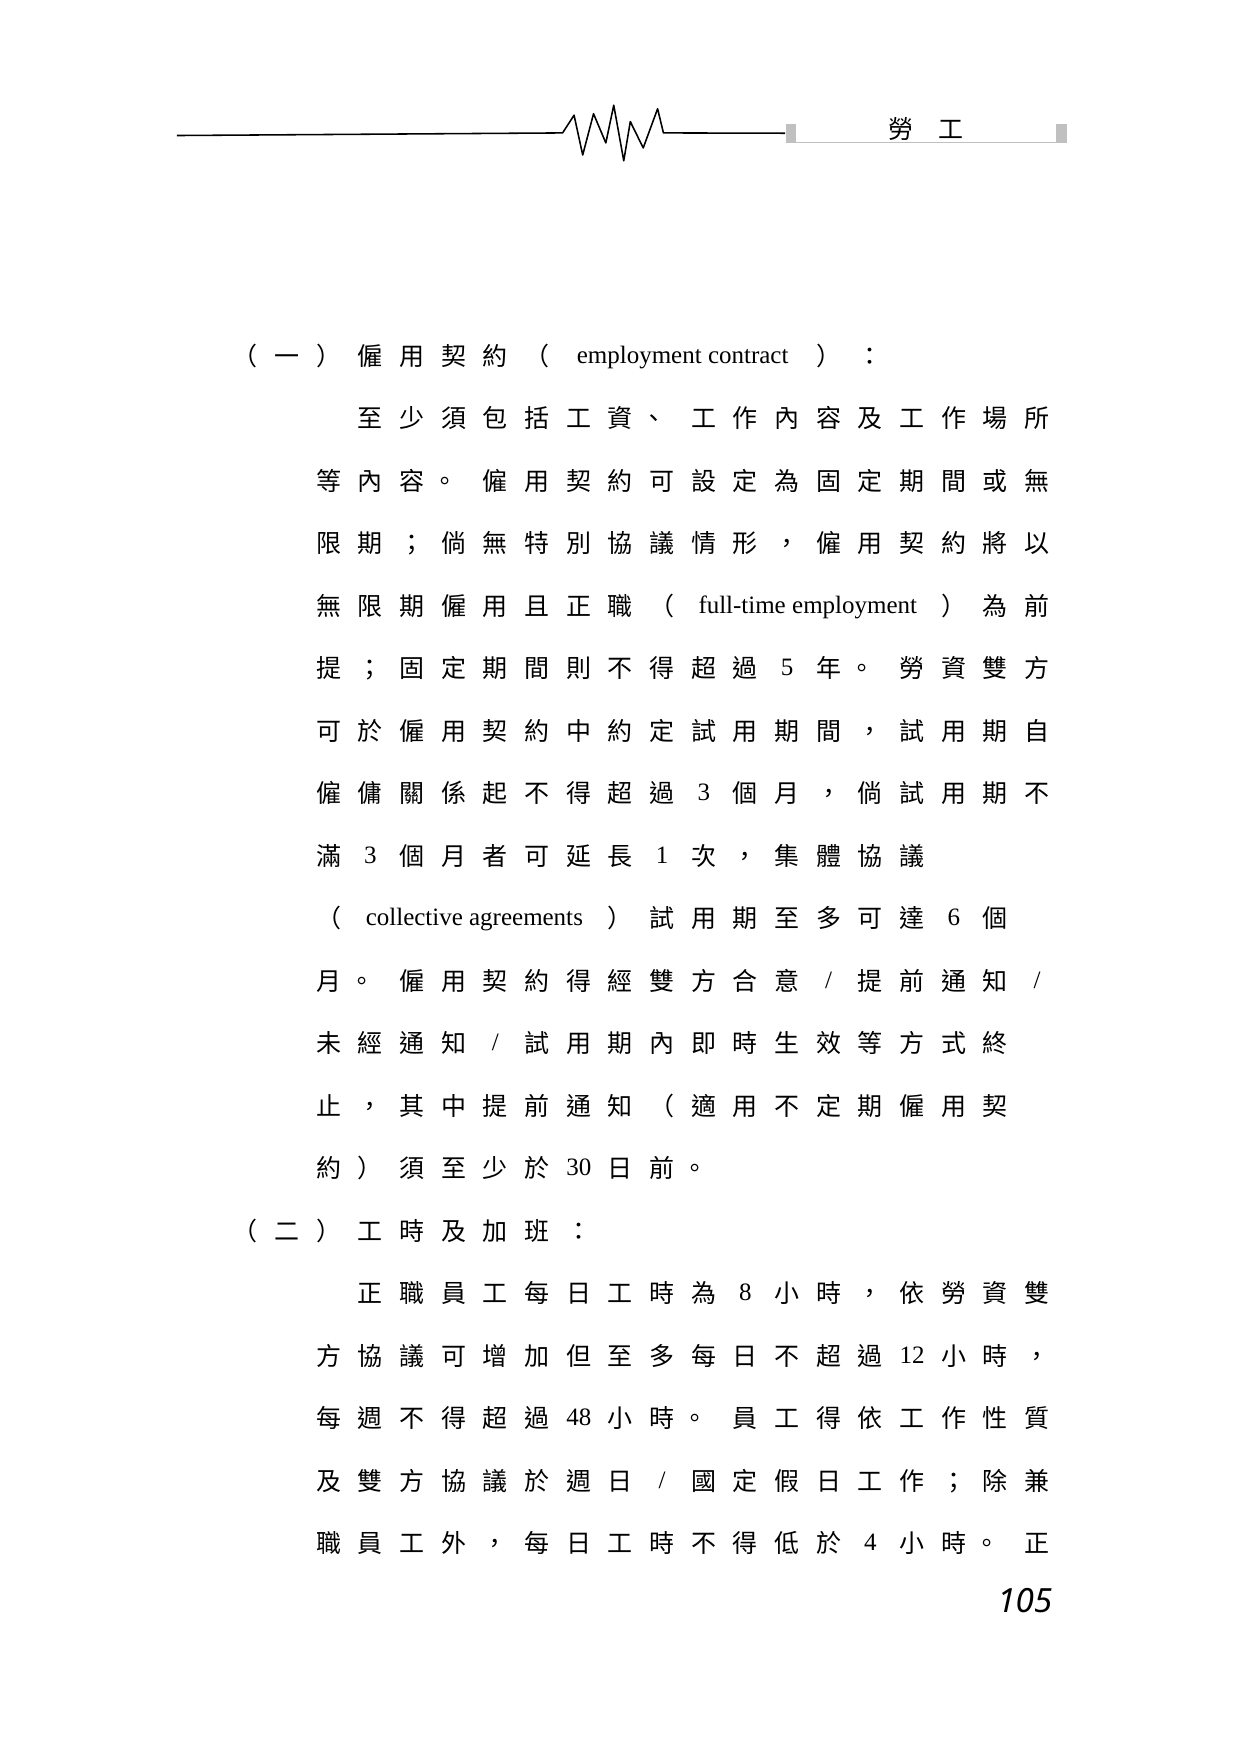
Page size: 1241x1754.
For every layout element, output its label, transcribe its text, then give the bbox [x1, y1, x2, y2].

text （二）工時及加班： [207, 1188, 1058, 1250]
text 正職員工每日工時為8小時，依勞資雙方協議可增加但至多每日不超過12小時，每週不得超過48小時。員工得依工作性質及雙方協議於週日/國定假日工作；除兼職員工外，每日工時不得低於4小時。正 [281, 1250, 1058, 1563]
text 至少須包括工資、工作內容及工作場所等內容。僱用契約可設定為固定期間或無限期；倘無特別協議情形，僱用契約將以無限期僱用且正職（full-time employment）為前提；固定期間則不得超過5年。勞資雙方可於僱用契約中約定試用期間，試用期自僱傭關係起不得超過3個月，倘試用期不滿3個月者可延長1次，集體協議（collective agreements）試用期至多可達6個月。僱用契約得經雙方合意/提前通知/未經通知/試用期內即時生效等方式終止，其中提前通知（適用不定期僱用契約）須至少於30日前。 [281, 375, 1058, 1188]
text （一）僱用契約（employment contract）： [207, 313, 1058, 375]
